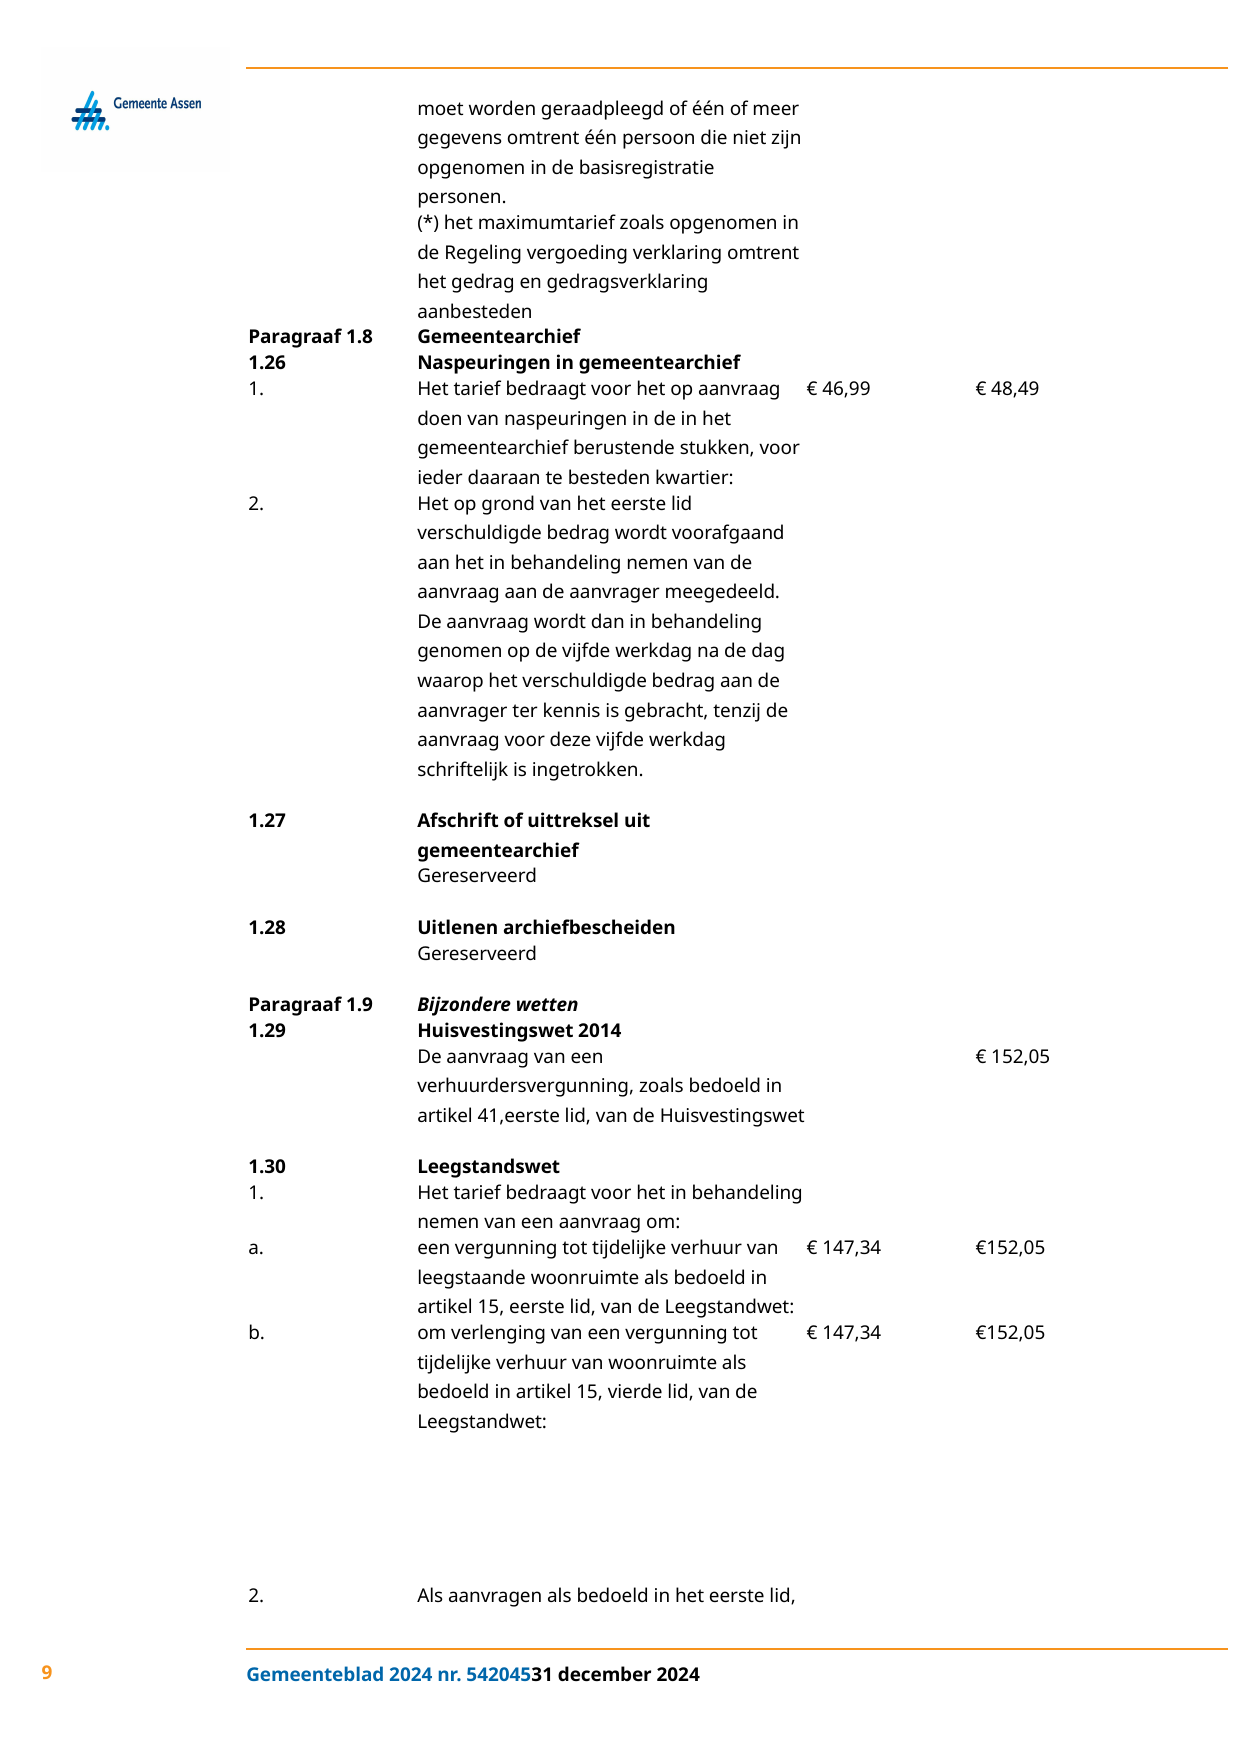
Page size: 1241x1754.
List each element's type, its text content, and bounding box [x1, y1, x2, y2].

table_cell [806, 808, 975, 863]
table_cell 1.26 [248, 350, 417, 375]
table_cell [975, 1128, 1152, 1153]
table_cell Afschrift of uittreksel uit gemeentearchief [417, 808, 806, 863]
table_cell [417, 889, 806, 914]
table_cell 1.27 [248, 808, 417, 863]
table_cell Gemeentearchief [417, 324, 806, 349]
table_cell 2. [248, 1582, 417, 1607]
table_cell [975, 95, 1152, 209]
table_cell 2. [248, 490, 417, 782]
table_cell 1.30 [248, 1154, 417, 1179]
table_cell [975, 914, 1152, 940]
table_cell [806, 1582, 975, 1607]
table_cell [248, 209, 417, 324]
table_cell Het tarief bedraagt voor het op aanvraag doen van naspeuringen in de in het gemeentearchief berustende stukken, voor ieder daaraan te besteden kwartier: [417, 375, 806, 490]
table_cell [806, 209, 975, 324]
table_cell Huisvestingswet 2014 [417, 1017, 806, 1043]
picture [41, 47, 231, 172]
table_cell [806, 863, 975, 888]
table_cell [975, 940, 1152, 966]
table_cell [975, 1179, 1152, 1234]
table_cell 1.29 [248, 1017, 417, 1043]
table_cell [248, 889, 417, 914]
table_cell [417, 1128, 806, 1153]
table_cell Als aanvragen als bedoeld in het eerste lid, [417, 1582, 806, 1607]
table_cell €152,05 [975, 1235, 1152, 1319]
table_cell [975, 350, 1152, 375]
table_cell om verlenging van een vergunning tot tijdelijke verhuur van woonruimte als bedoeld in artikel 15, vierde lid, van de Leegstandwet: [417, 1319, 806, 1582]
table_cell [975, 782, 1152, 807]
table_cell [975, 324, 1152, 349]
table_cell Naspeuringen in gemeentearchief [417, 350, 806, 375]
table_cell € 152,05 [975, 1043, 1152, 1128]
table_cell [248, 1128, 417, 1153]
table_cell [975, 863, 1152, 888]
table_cell [806, 991, 975, 1017]
table_cell Bijzondere wetten [417, 991, 806, 1017]
table_cell [975, 808, 1152, 863]
table_cell [806, 95, 975, 209]
table_cell [806, 940, 975, 966]
table_cell [806, 1017, 975, 1043]
table_cell € 46,99 [806, 375, 975, 490]
table_cell [248, 863, 417, 888]
table_cell [806, 490, 975, 782]
table_cell [975, 1582, 1152, 1607]
table_cell [248, 782, 417, 807]
table_cell [975, 1017, 1152, 1043]
table_cell Gereserveerd [417, 940, 806, 966]
table_cell [806, 1128, 975, 1153]
table_cell [806, 324, 975, 349]
table_cell (*) het maximumtarief zoals opgenomen in de Regeling vergoeding verklaring omtrent het gedrag en gedragsverklaring aanbesteden [417, 209, 806, 324]
table_cell [806, 914, 975, 940]
table_cell [975, 490, 1152, 782]
table_cell Paragraaf 1.9 [248, 991, 417, 1017]
table_cell [417, 966, 806, 991]
table_cell € 48,49 [975, 375, 1152, 490]
table_cell [806, 1154, 975, 1179]
table_cell [806, 1043, 975, 1128]
table_cell [248, 95, 417, 209]
table_cell [806, 1179, 975, 1234]
table_cell Leegstandswet [417, 1154, 806, 1179]
table_cell €152,05 [975, 1319, 1152, 1582]
table_cell Het op grond van het eerste lid verschuldigde bedrag wordt voorafgaand aan het in behandeling nemen van de aanvraag aan de aanvrager meegedeeld. De aanvraag wordt dan in behandeling genomen op de vijfde werkdag na de dag waarop het verschuldigde bedrag aan de aanvrager ter kennis is gebracht, tenzij de aanvraag voor deze vijfde werkdag schriftelijk is ingetrokken. [417, 490, 806, 782]
table_cell [975, 991, 1152, 1017]
table_cell 1. [248, 375, 417, 490]
table_cell Gereserveerd [417, 863, 806, 888]
table_cell € 147,34 [806, 1235, 975, 1319]
table_cell [248, 966, 417, 991]
table_cell b. [248, 1319, 417, 1582]
table_cell een vergunning tot tijdelijke verhuur van leegstaande woonruimte als bedoeld in artikel 15, eerste lid, van de Leegstandwet: [417, 1235, 806, 1319]
table_cell 1. [248, 1179, 417, 1234]
table_cell Uitlenen archiefbescheiden [417, 914, 806, 940]
table_cell [417, 782, 806, 807]
table_cell [975, 209, 1152, 324]
table_cell a. [248, 1235, 417, 1319]
table_cell 1.28 [248, 914, 417, 940]
table_cell [806, 889, 975, 914]
table_cell [975, 889, 1152, 914]
table_cell Het tarief bedraagt voor het in behandeling nemen van een aanvraag om: [417, 1179, 806, 1234]
table_cell [975, 966, 1152, 991]
table_cell moet worden geraadpleegd of één of meer gegevens omtrent één persoon die niet zijn opgenomen in de basisregistratie personen. [417, 95, 806, 209]
table_cell [806, 782, 975, 807]
table_cell € 147,34 [806, 1319, 975, 1582]
table_cell [975, 1154, 1152, 1179]
table_cell [806, 350, 975, 375]
table_cell [806, 966, 975, 991]
table_cell De aanvraag van een verhuurdersvergunning, zoals bedoeld in artikel 41,eerste lid, van de Huisvestingswet [417, 1043, 806, 1128]
table_cell [248, 940, 417, 966]
table_cell Paragraaf 1.8 [248, 324, 417, 349]
table_cell [248, 1043, 417, 1128]
